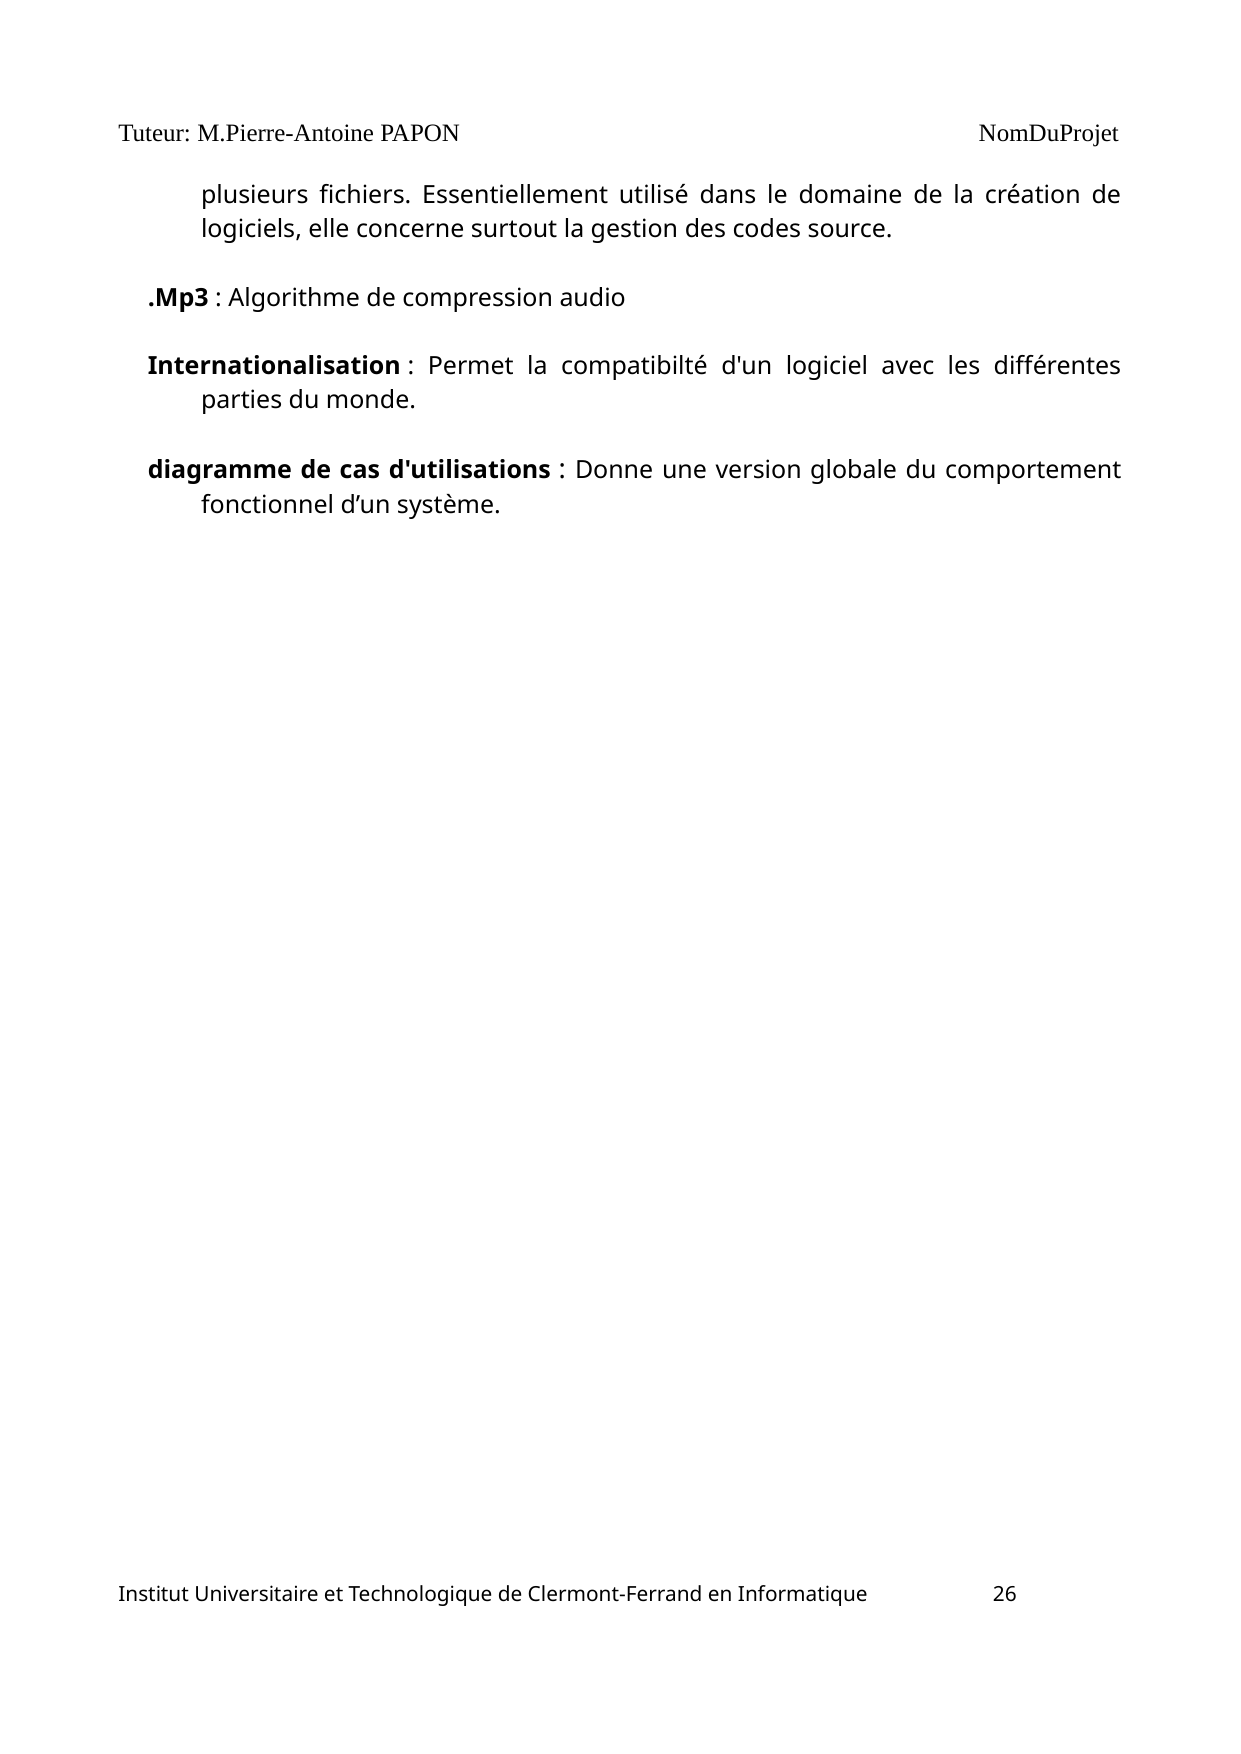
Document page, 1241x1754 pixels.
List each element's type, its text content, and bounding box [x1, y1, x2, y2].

text plusieurs fichiers. Essentiellement utilisé dans le domaine de la création de logiciels, elle concerne surtout la gestion des codes source. [148, 177, 1122, 245]
text .Mp3 : Algorithme de compression audio [148, 279, 1122, 313]
text Internationalisation : Permet la compatibilté d'un logiciel avec les différentes parties du monde. [148, 347, 1122, 416]
text diagramme de cas d'utilisations : Donne une version globale du comportement fonctionnel d’un système. [148, 449, 1122, 521]
